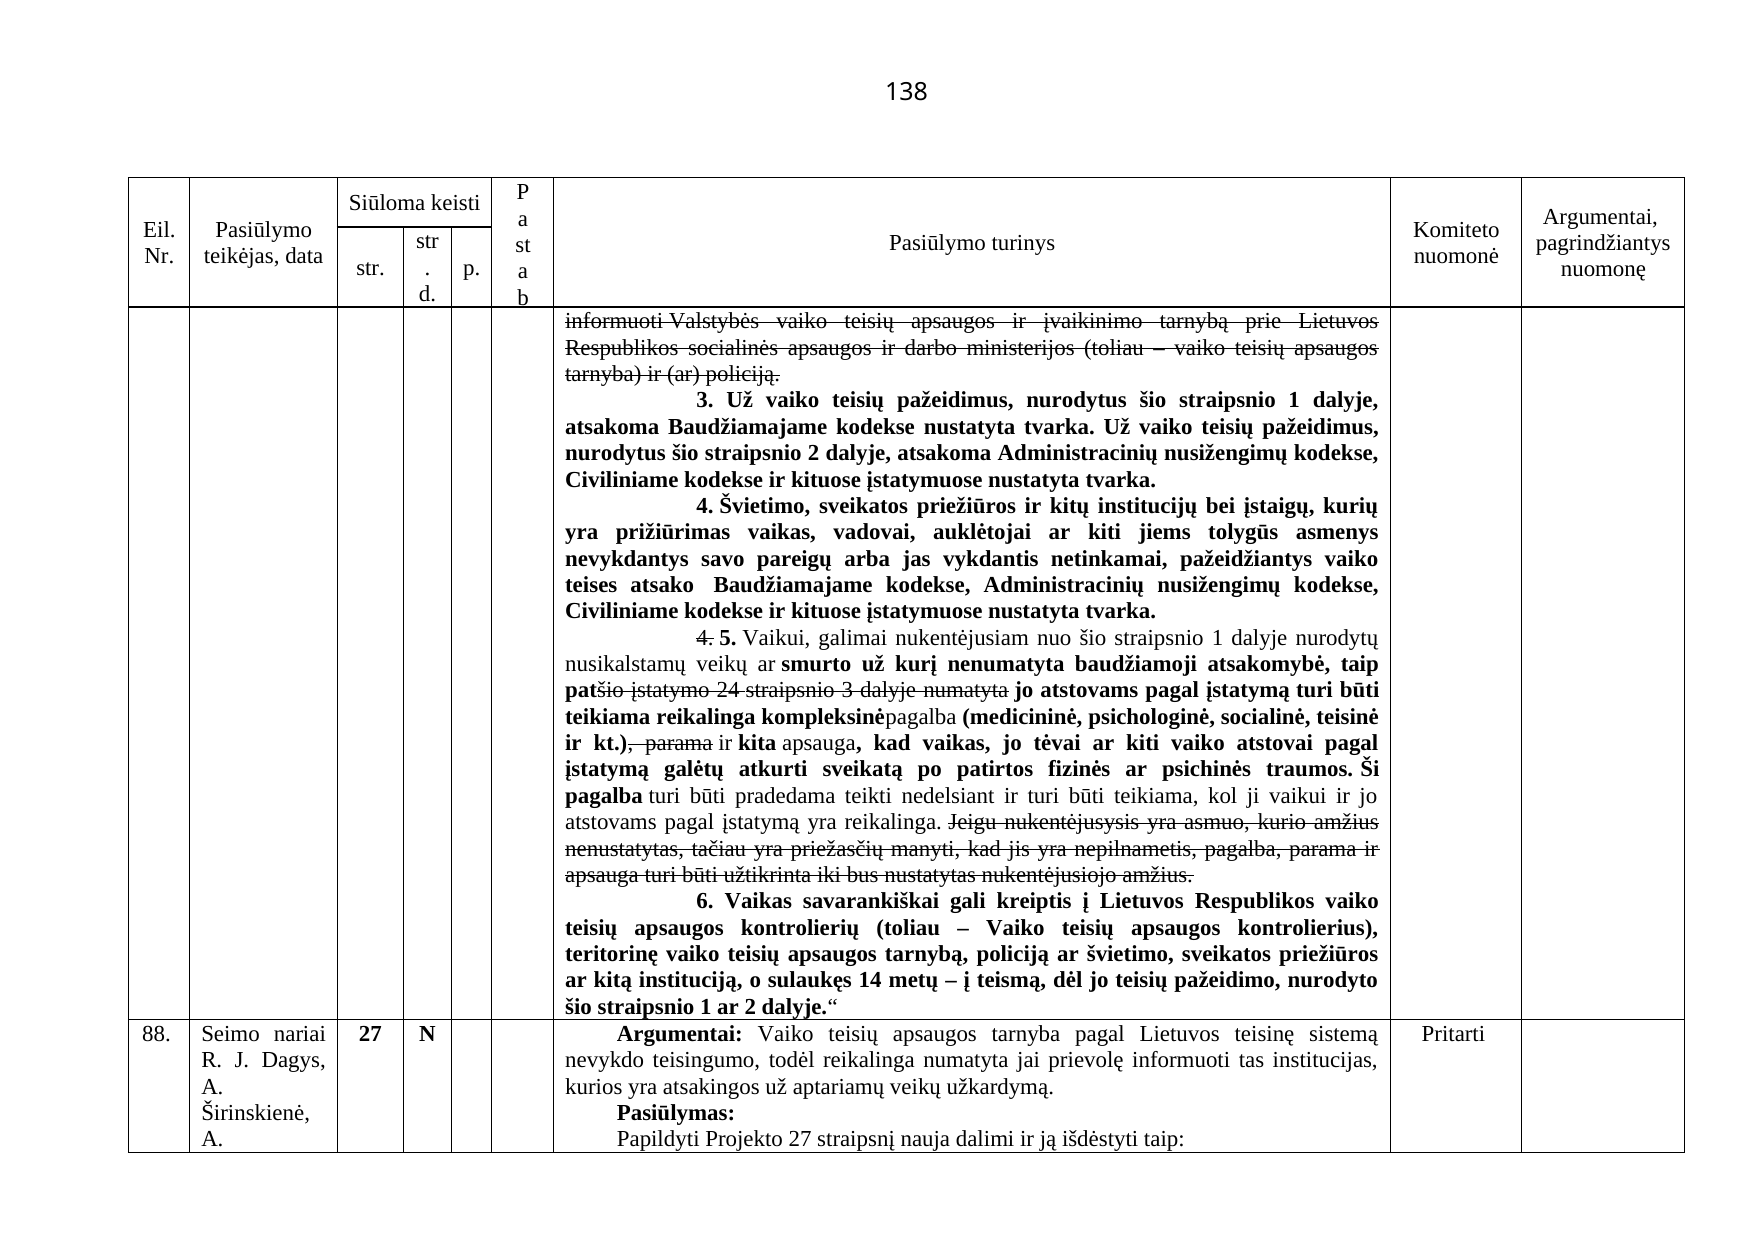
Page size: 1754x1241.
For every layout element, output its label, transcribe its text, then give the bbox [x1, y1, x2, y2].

table_cell Pritarti [1391, 1020, 1521, 1152]
table_cell [1522, 1020, 1684, 1152]
table_cell str. d. [404, 228, 451, 306]
table_cell [1522, 308, 1684, 1019]
table_header Pastabos [492, 178, 553, 306]
table_header Siūloma keisti [338, 178, 491, 226]
table_cell [452, 1020, 491, 1152]
table_header Pasiūlymo teikėjas, data [190, 178, 337, 306]
table_cell N [404, 1020, 451, 1152]
table_cell p. [452, 228, 491, 306]
table_cell [129, 308, 189, 1019]
table_cell [338, 308, 403, 1019]
table_header Argumentai, pagrindžiantys nuomonę [1522, 178, 1684, 306]
table_cell informuoti Valstybės vaiko teisių apsaugos ir įvaikinimo tarnybą prie Lietuvos Respublikos socialinės apsaugos ir darbo ministerijos (toliau – vaiko teisių apsaugos tarnyba) ir (ar) policiją. 3. Už vaiko teisių pažeidimus, nurodytus šio straipsnio 1 dalyje, atsakoma Baudžiamajame kodekse nustatyta tvarka. Už vaiko teisių pažeidimus, nurodytus šio straipsnio 2 dalyje, atsakoma Administracinių nusižengimų kodekse, Civiliniame kodekse ir kituose įstatymuose nustatyta tvarka. 4. Švietimo, sveikatos priežiūros ir kitų institucijų bei įstaigų, kurių yra prižiūrimas vaikas, vadovai, auklėtojai ar kiti jiems tolygūs asmenys nevykdantys savo pareigų arba jas vykdantis netinkamai, pažeidžiantys vaiko teises atsako Baudžiamajame kodekse, Administracinių nusižengimų kodekse, Civiliniame kodekse ir kituose įstatymuose nustatyta tvarka. 4. 5. Vaikui, galimai nukentėjusiam nuo šio straipsnio 1 dalyje nurodytų nusikalstamų veikų ar smurto už kurį nenumatyta baudžiamoji atsakomybė, taip patšio įstatymo 24 straipsnio 3 dalyje numatyta jo atstovams pagal įstatymą turi būti teikiama reikalinga kompleksinėpagalba (medicininė, psichologinė, socialinė, teisinė ir kt.), parama ir kita apsauga, kad vaikas, jo tėvai ar kiti vaiko atstovai pagal įstatymą galėtų atkurti sveikatą po patirtos fizinės ar psichinės traumos. Ši pagalba turi būti pradedama teikti nedelsiant ir turi būti teikiama, kol ji vaikui ir jo atstovams pagal įstatymą yra reikalinga. Jeigu nukentėjusysis yra asmuo, kurio amžius nenustatytas, tačiau yra priežasčių manyti, kad jis yra nepilnametis, pagalba, parama ir apsauga turi būti užtikrinta iki bus nustatytas nukentėjusiojo amžius. 6. Vaikas savarankiškai gali kreiptis į Lietuvos Respublikos vaiko teisių apsaugos kontrolierių (toliau – Vaiko teisių apsaugos kontrolierius), teritorinę vaiko teisių apsaugos tarnybą, policiją ar švietimo, sveikatos priežiūros ar kitą instituciją, o sulaukęs 14 metų – į teismą, dėl jo teisių pažeidimo, nurodyto šio straipsnio 1 ar 2 dalyje.“ [554, 308, 1390, 1019]
table_cell Argumentai: Vaiko teisių apsaugos tarnyba pagal Lietuvos teisinę sistemą nevykdo teisingumo, todėl reikalinga numatyta jai prievolę informuoti tas institucijas, kurios yra atsakingos už aptariamų veikų užkardymą. Pasiūlymas: Papildyti Projekto 27 straipsnį nauja dalimi ir ją išdėstyti taip: [554, 1020, 1390, 1152]
table_cell Seimo nariai R. J. Dagys, A. Širinskienė, A. [190, 1020, 337, 1152]
table_cell 27 [338, 1020, 403, 1152]
table_header Pasiūlymo turinys [554, 178, 1390, 306]
table_cell [452, 308, 491, 1019]
table_cell [492, 308, 553, 1019]
table_cell 88. [129, 1020, 189, 1152]
table_cell str. [338, 228, 403, 306]
table_cell [190, 308, 337, 1019]
table_cell [492, 1020, 553, 1152]
table_cell [404, 308, 451, 1019]
table_header Komiteto nuomonė [1391, 178, 1521, 306]
table_header Eil. Nr. [129, 178, 189, 306]
table_cell [1391, 308, 1521, 1019]
